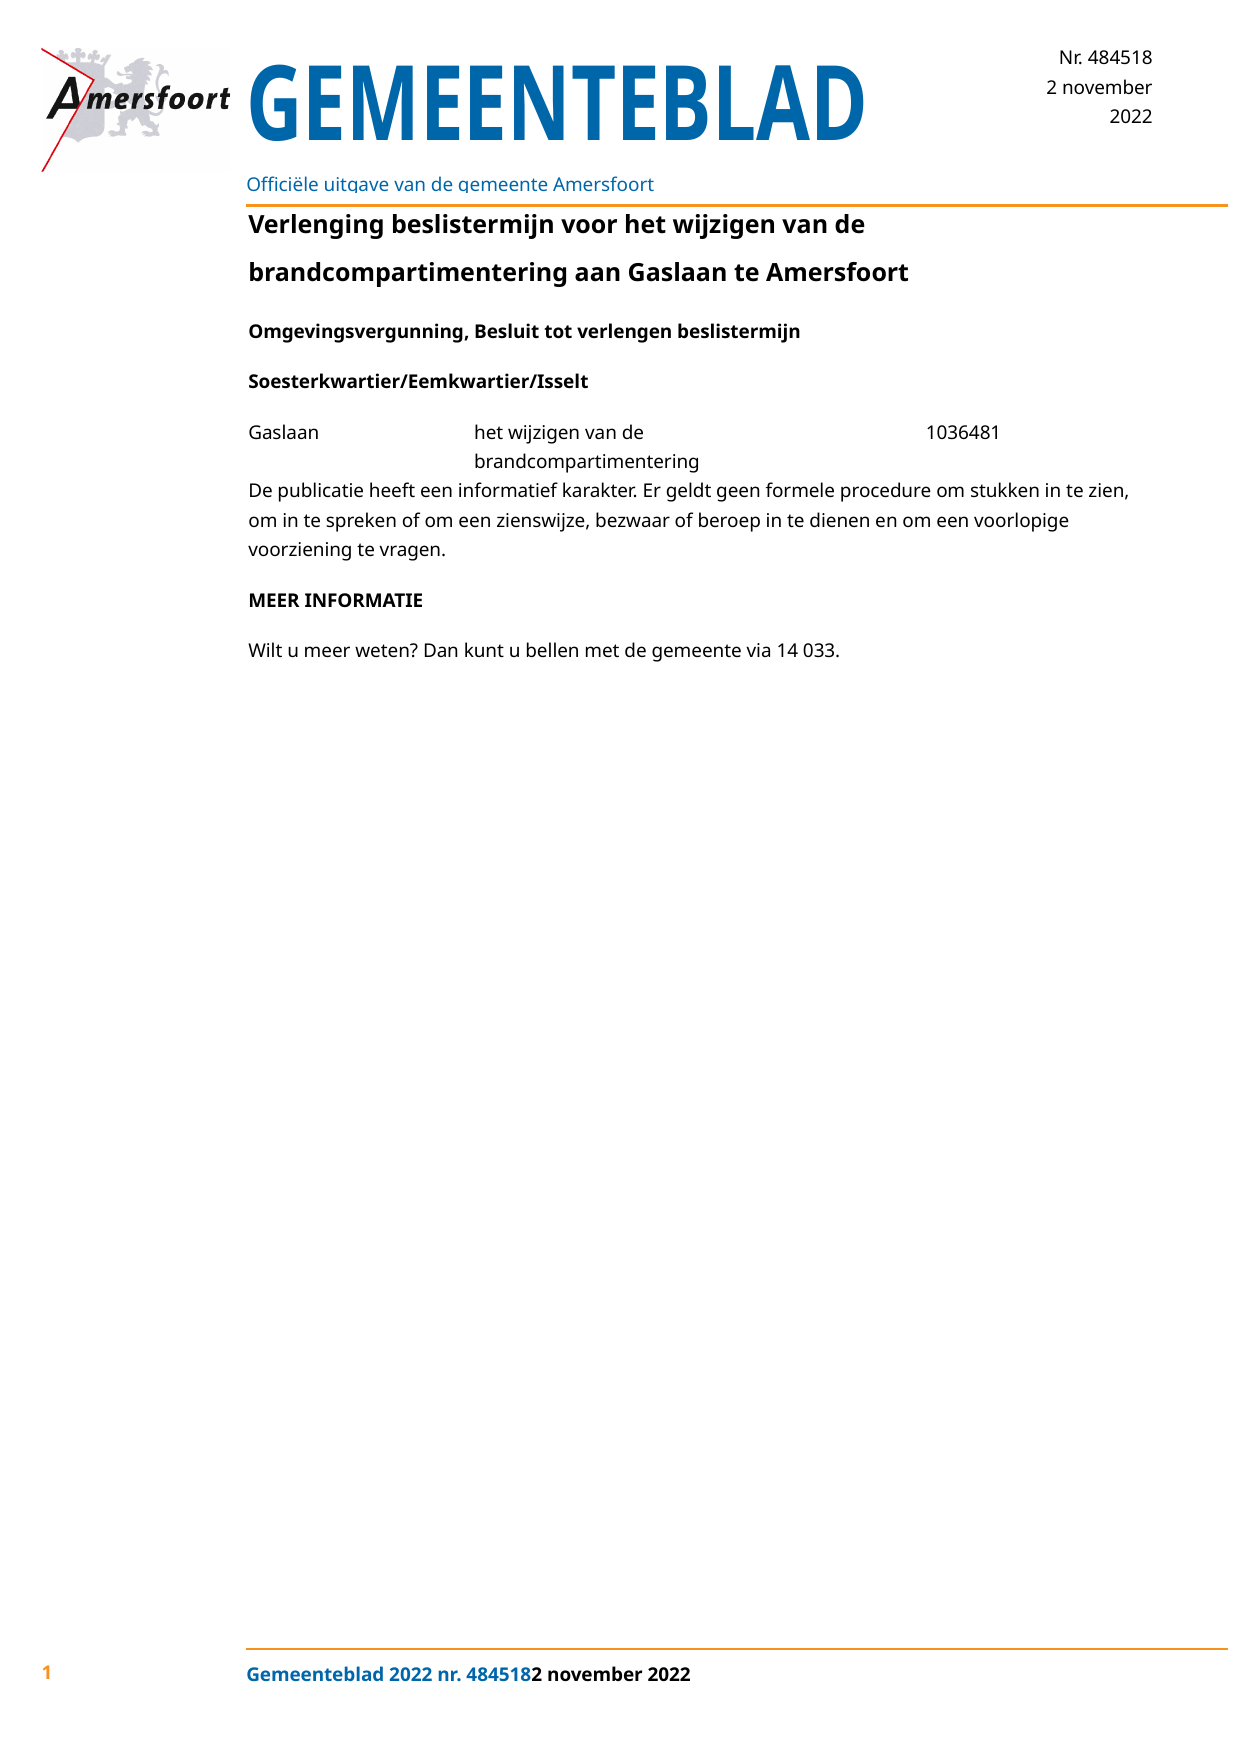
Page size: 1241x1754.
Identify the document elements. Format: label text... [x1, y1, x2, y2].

text Soesterkwartier/Eemkwartier/Isselt [248, 368, 1152, 394]
text Omgevingsvergunning, Besluit tot verlengen beslistermijn [248, 318, 1152, 344]
picture [41, 47, 231, 172]
table_header Gaslaan [248, 419, 474, 474]
table_header [700, 419, 926, 474]
text MEER INFORMATIE [248, 587, 1152, 613]
table_header het wijzigen van de brandcompartimentering [474, 419, 700, 474]
text Wilt u meer weten? Dan kunt u bellen met de gemeente via 14 033. [248, 637, 1152, 663]
table_header 1036481 [926, 419, 1152, 474]
text De publicatie heeft een informatief karakter. Er geldt geen formele procedure om stukken in te zien, om in te spreken of om een zienswijze, bezwaar of beroep in te dienen en om een voorlopige voorziening te vragen. [248, 477, 1152, 562]
text Verlenging beslistermijn voor het wijzigen van de brandcompartimentering aan Gaslaan te Amersfoort [248, 207, 1152, 288]
